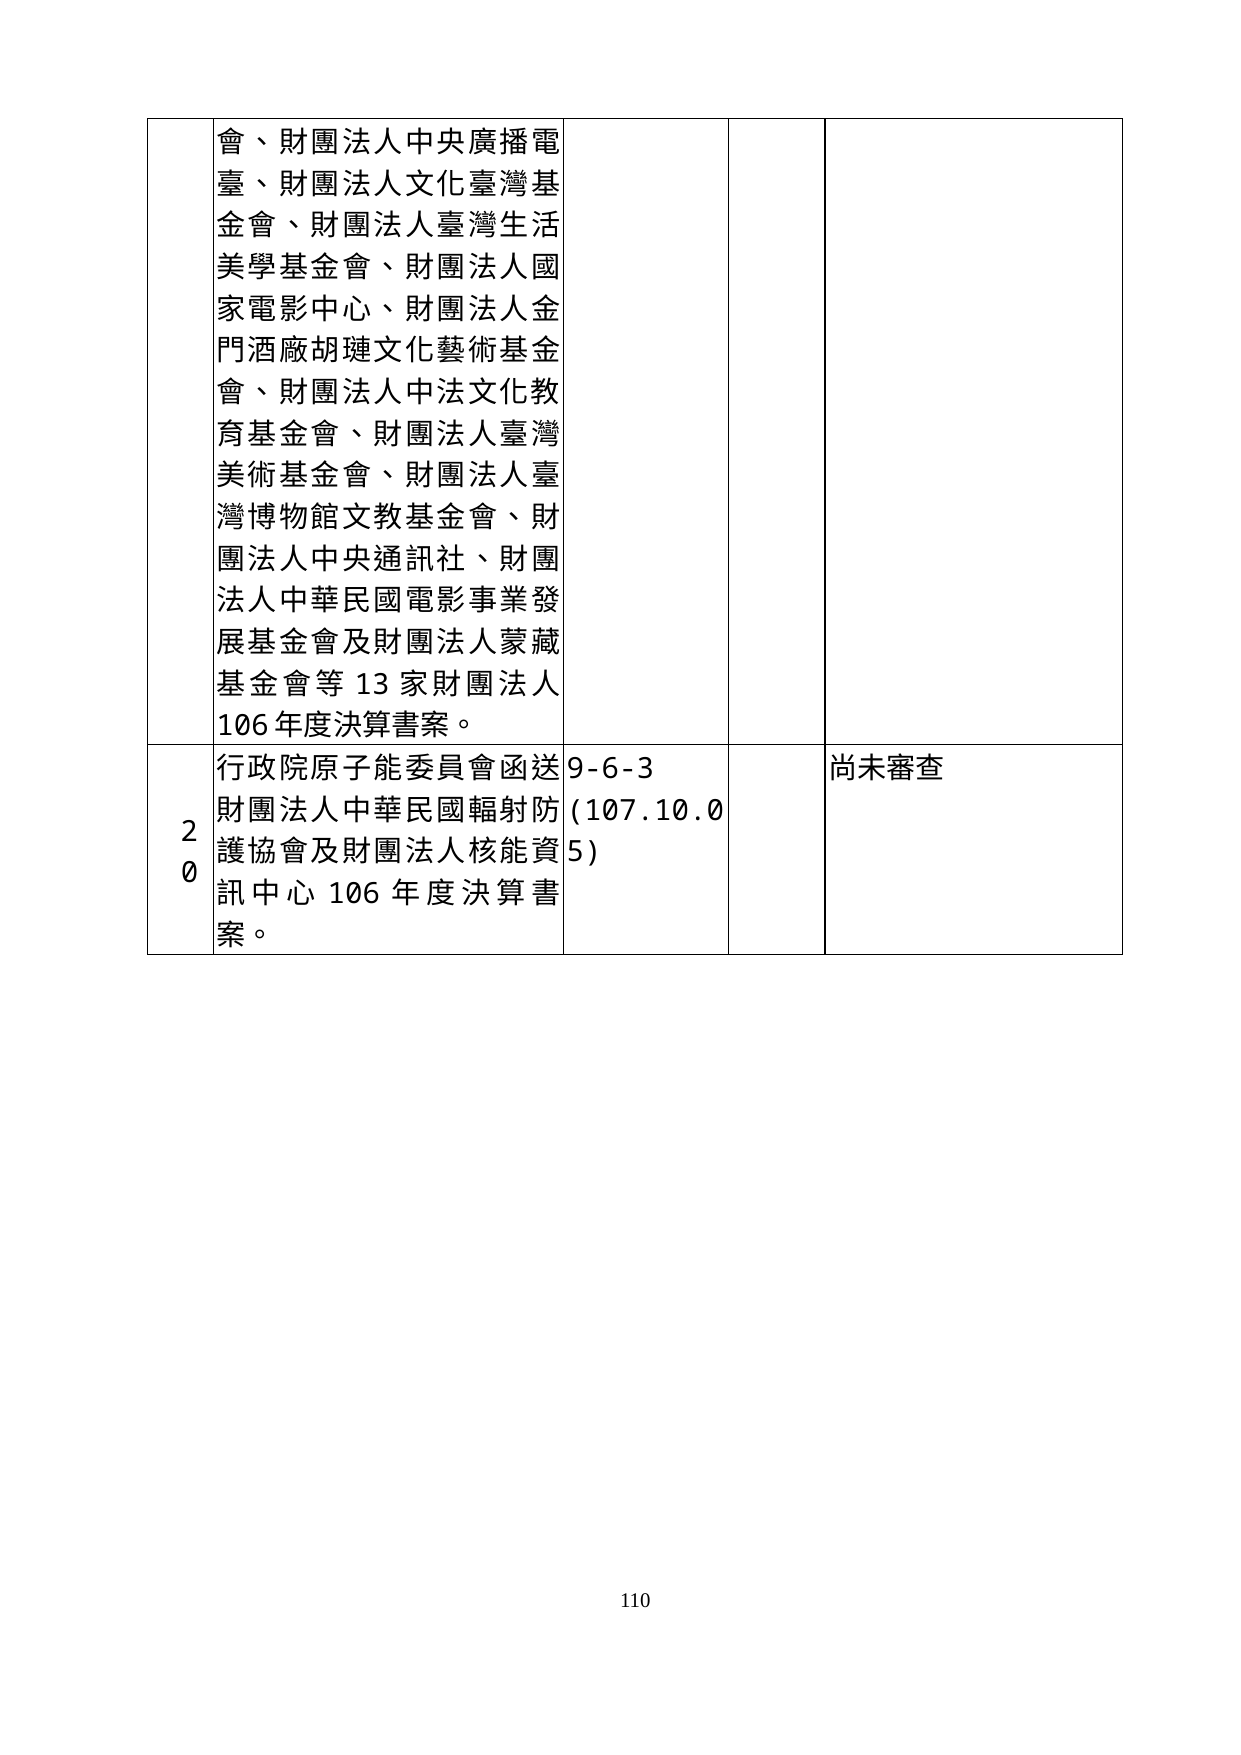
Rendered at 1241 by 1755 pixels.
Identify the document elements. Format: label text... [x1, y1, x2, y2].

table_cell 會、財團法人中央廣播電臺、財團法人文化臺灣基金會、財團法人臺灣生活美學基金會、財團法人國家電影中心、財團法人金門酒廠胡璉文化藝術基金會、財團法人中法文化教育基金會、財團法人臺灣美術基金會、財團法人臺灣博物館文教基金會、財團法人中央通訊社、財團法人中華民國電影事業發展基金會及財團法人蒙藏基金會等13家財團法人106年度決算書案。 [214, 119, 563, 744]
table_cell 尚未審查 [826, 745, 1122, 953]
table_cell [564, 119, 728, 744]
table_cell [729, 745, 824, 953]
table_cell [729, 119, 824, 744]
table_cell [148, 745, 213, 953]
table_cell [826, 119, 1122, 744]
table_cell 行政院原子能委員會函送財團法人中華民國輻射防護協會及財團法人核能資訊中心106年度決算書案。 [214, 745, 563, 953]
table_cell [148, 119, 213, 744]
table_cell 9-6-3 (107.10.05) [564, 745, 728, 953]
